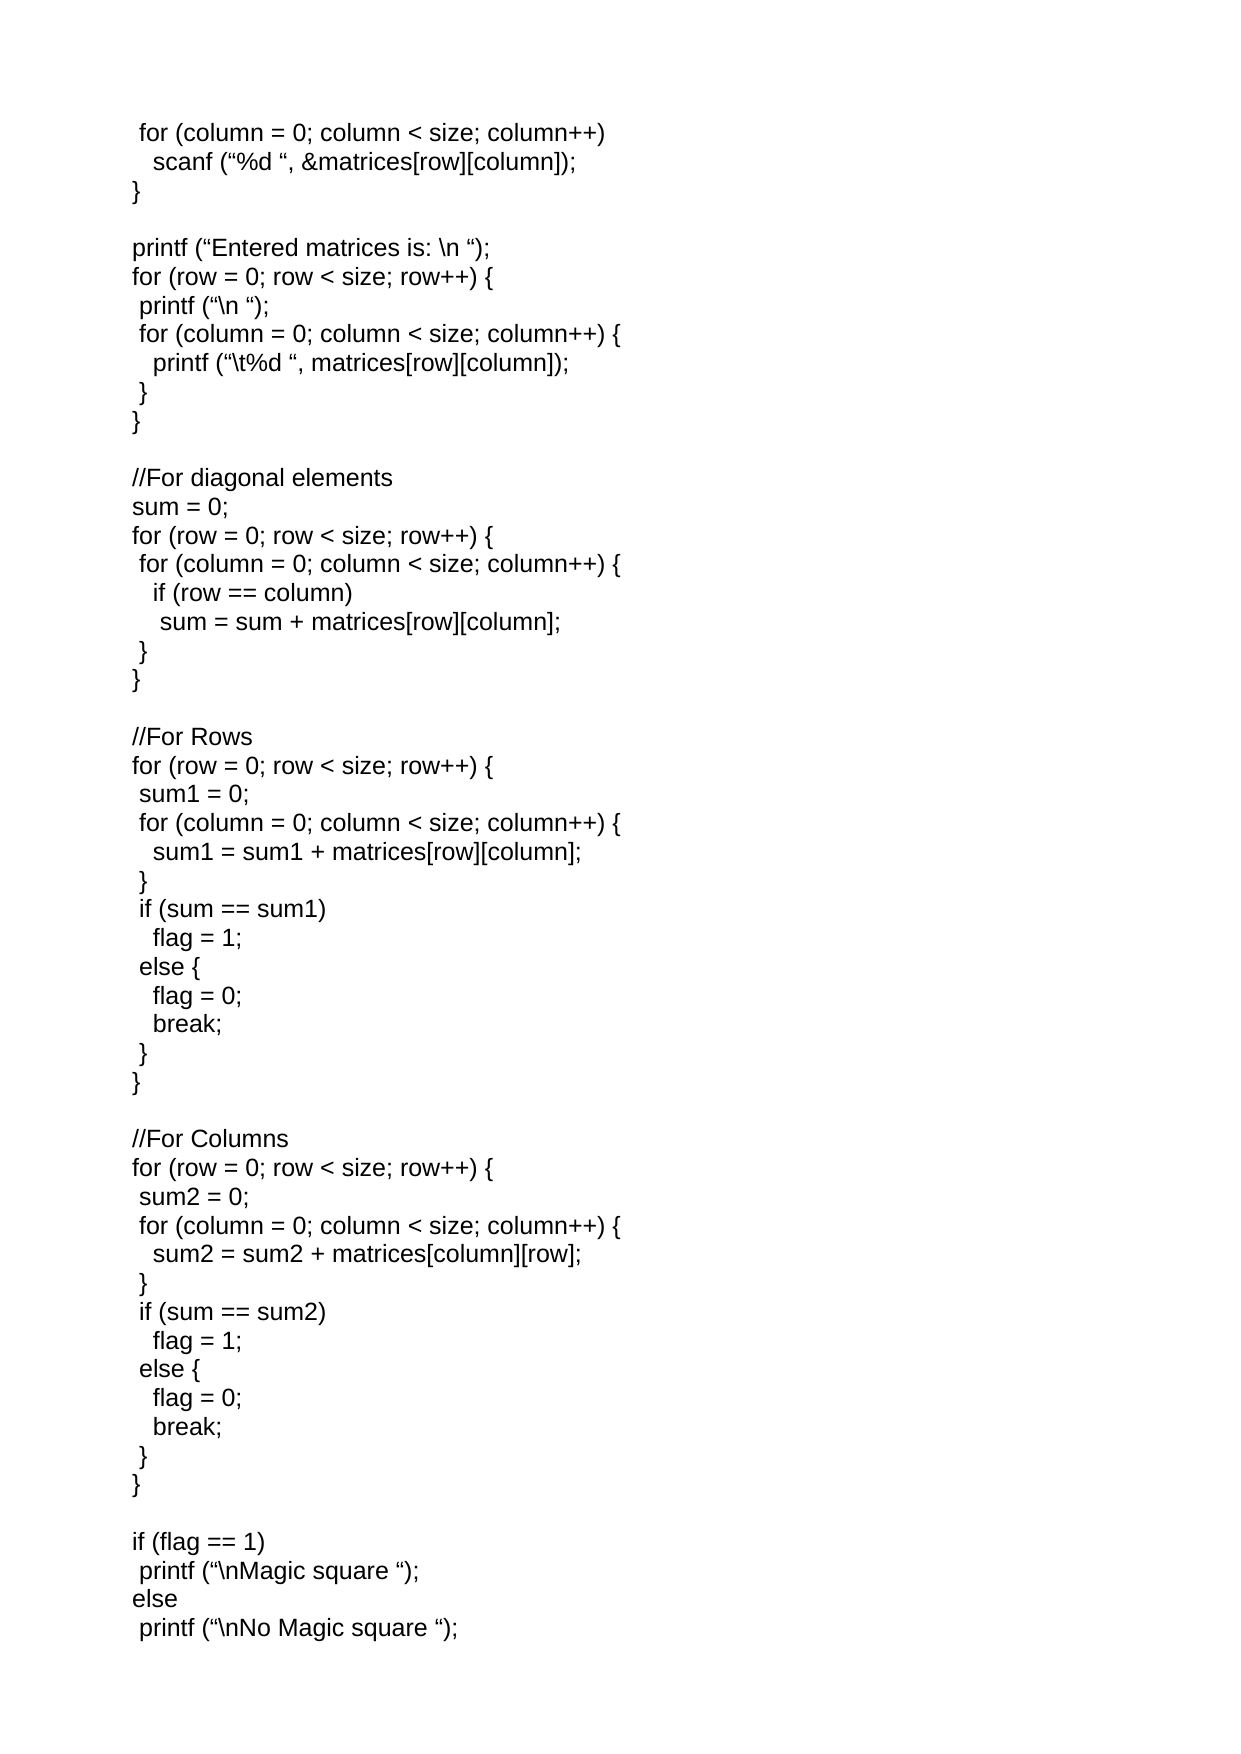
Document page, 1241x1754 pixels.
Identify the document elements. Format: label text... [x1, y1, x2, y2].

text } [118, 176, 1122, 204]
text printf (“\n “); [118, 291, 1122, 319]
text } [118, 1038, 1122, 1067]
text } [118, 1469, 1122, 1498]
text for (row = 0; row < size; row++) { [118, 751, 1122, 779]
text } [118, 866, 1122, 894]
text flag = 1; [118, 923, 1122, 952]
text printf (“\nMagic square “); [118, 1556, 1122, 1584]
text for (column = 0; column < size; column++) { [118, 808, 1122, 837]
text //For Columns [118, 1124, 1122, 1153]
text flag = 0; [118, 981, 1122, 1009]
text printf (“\nNo Magic square “); [118, 1613, 1122, 1642]
text else { [118, 952, 1122, 981]
text for (row = 0; row < size; row++) { [118, 262, 1122, 291]
text //For diagonal elements [118, 463, 1122, 492]
text sum1 = 0; [118, 779, 1122, 808]
text flag = 1; [118, 1326, 1122, 1354]
text if (sum == sum2) [118, 1297, 1122, 1326]
text for (column = 0; column < size; column++) { [118, 549, 1122, 578]
text } [118, 1067, 1122, 1096]
text sum = sum + matrices[row][column]; [118, 607, 1122, 636]
text if (row == column) [118, 578, 1122, 607]
text printf (“\t%d “, matrices[row][column]); [118, 348, 1122, 377]
text } [118, 664, 1122, 693]
text for (column = 0; column < size; column++) [118, 118, 1122, 147]
text else [118, 1584, 1122, 1613]
text flag = 0; [118, 1383, 1122, 1412]
text } [118, 1268, 1122, 1297]
text for (column = 0; column < size; column++) { [118, 1211, 1122, 1239]
text break; [118, 1412, 1122, 1441]
text } [118, 636, 1122, 664]
text printf (“Entered matrices is: \n “); [118, 233, 1122, 262]
text if (flag == 1) [118, 1527, 1122, 1556]
text } [118, 377, 1122, 406]
text break; [118, 1009, 1122, 1038]
text for (column = 0; column < size; column++) { [118, 319, 1122, 348]
text for (row = 0; row < size; row++) { [118, 1153, 1122, 1182]
text sum = 0; [118, 492, 1122, 521]
text if (sum == sum1) [118, 894, 1122, 923]
text } [118, 406, 1122, 434]
text sum2 = 0; [118, 1182, 1122, 1211]
text else { [118, 1354, 1122, 1383]
text sum2 = sum2 + matrices[column][row]; [118, 1239, 1122, 1268]
text scanf (“%d “, &matrices[row][column]); [118, 147, 1122, 176]
text //For Rows [118, 722, 1122, 751]
text sum1 = sum1 + matrices[row][column]; [118, 837, 1122, 866]
text for (row = 0; row < size; row++) { [118, 521, 1122, 549]
text } [118, 1441, 1122, 1469]
